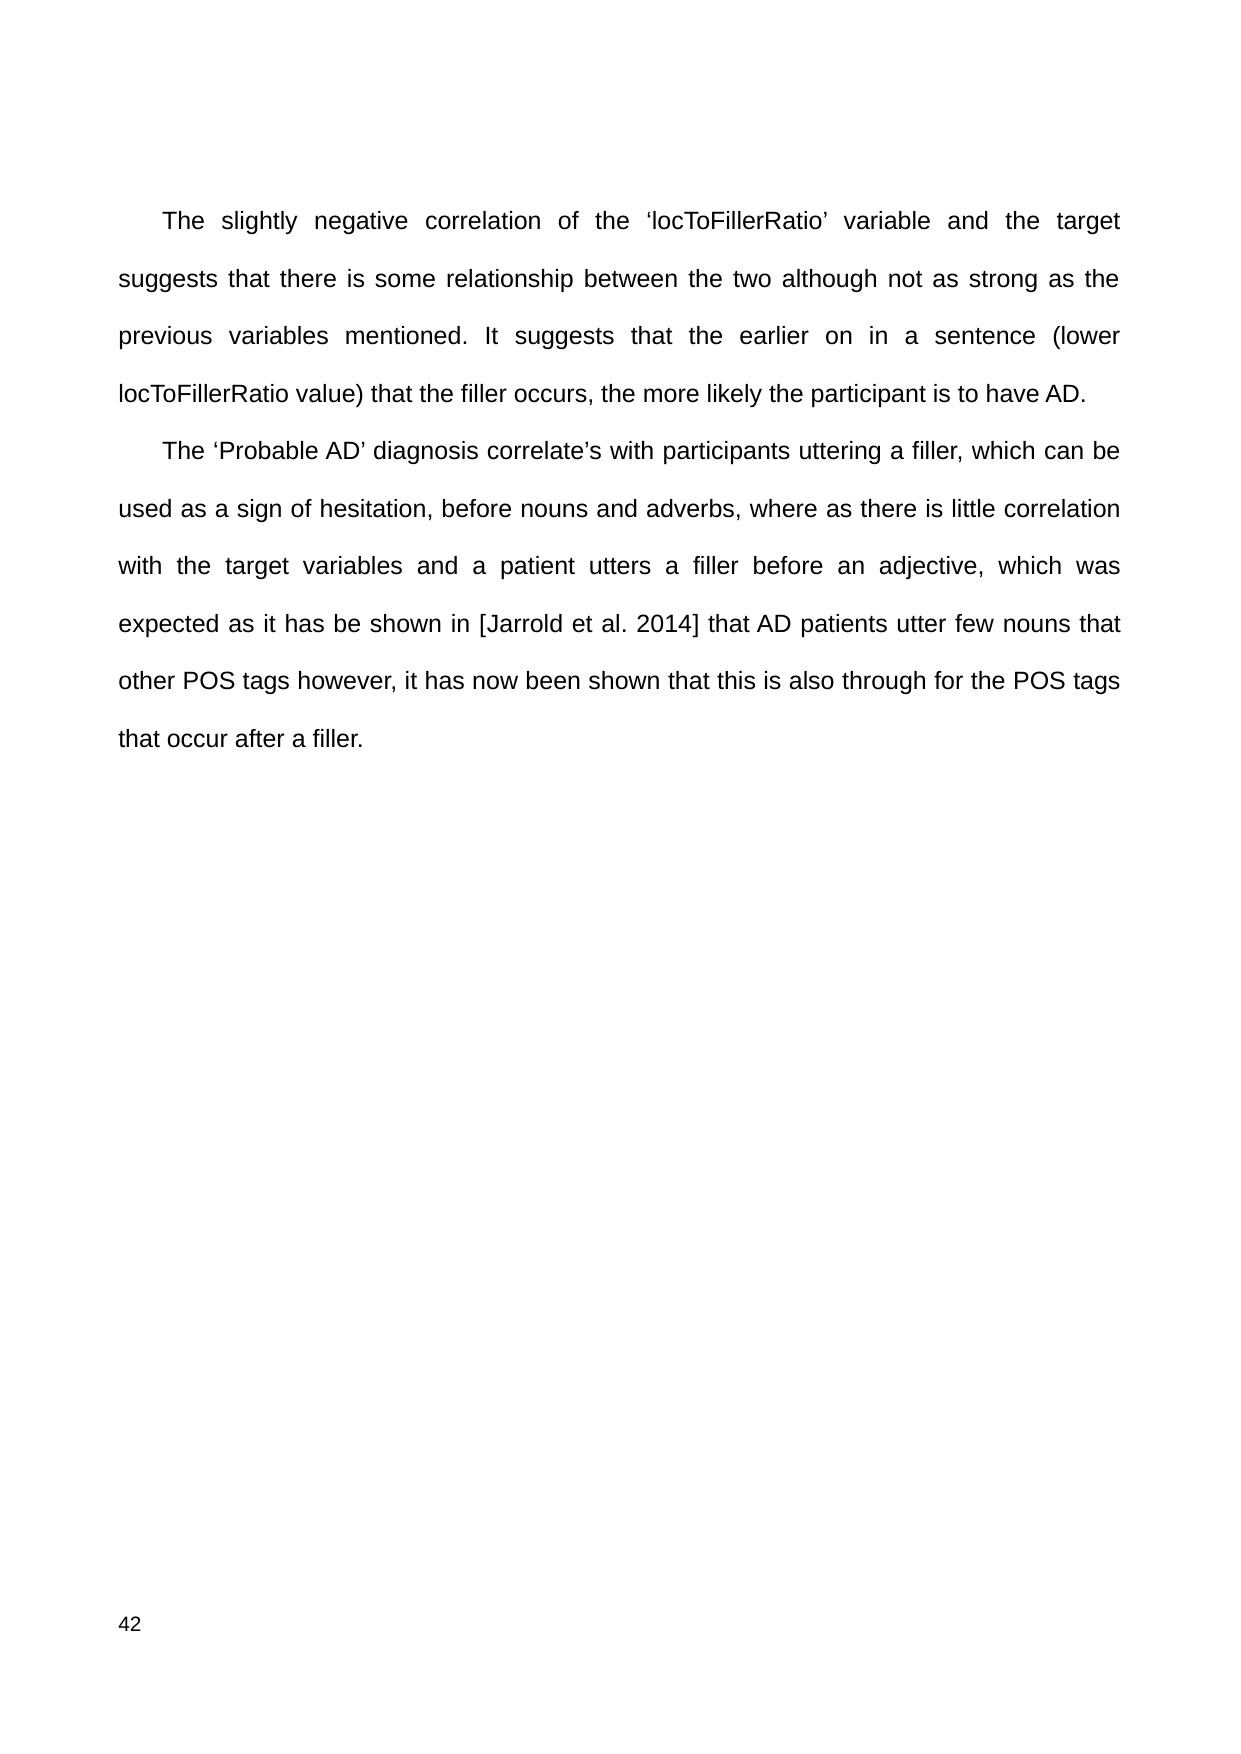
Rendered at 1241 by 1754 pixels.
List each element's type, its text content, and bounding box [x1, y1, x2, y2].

text The slightly negative correlation of the ‘locToFillerRatio’ variable and the target suggests that there is some relationship between the two although not as strong as the previous variables mentioned. It suggests that the earlier on in a sentence (lower locToFillerRatio value) that the filler occurs, the more likely the participant is to have AD. [118, 206, 1122, 407]
text The ‘Probable AD’ diagnosis correlate’s with participants uttering a filler, which can be used as a sign of hesitation, before nouns and adverbs, where as there is little correlation with the target variables and a patient utters a filler before an adjective, which was expected as it has be shown in [Jarrold et al. 2014] that AD patients utter few nouns that other POS tags however, it has now been shown that this is also through for the POS tags that occur after a filler. [118, 436, 1122, 752]
